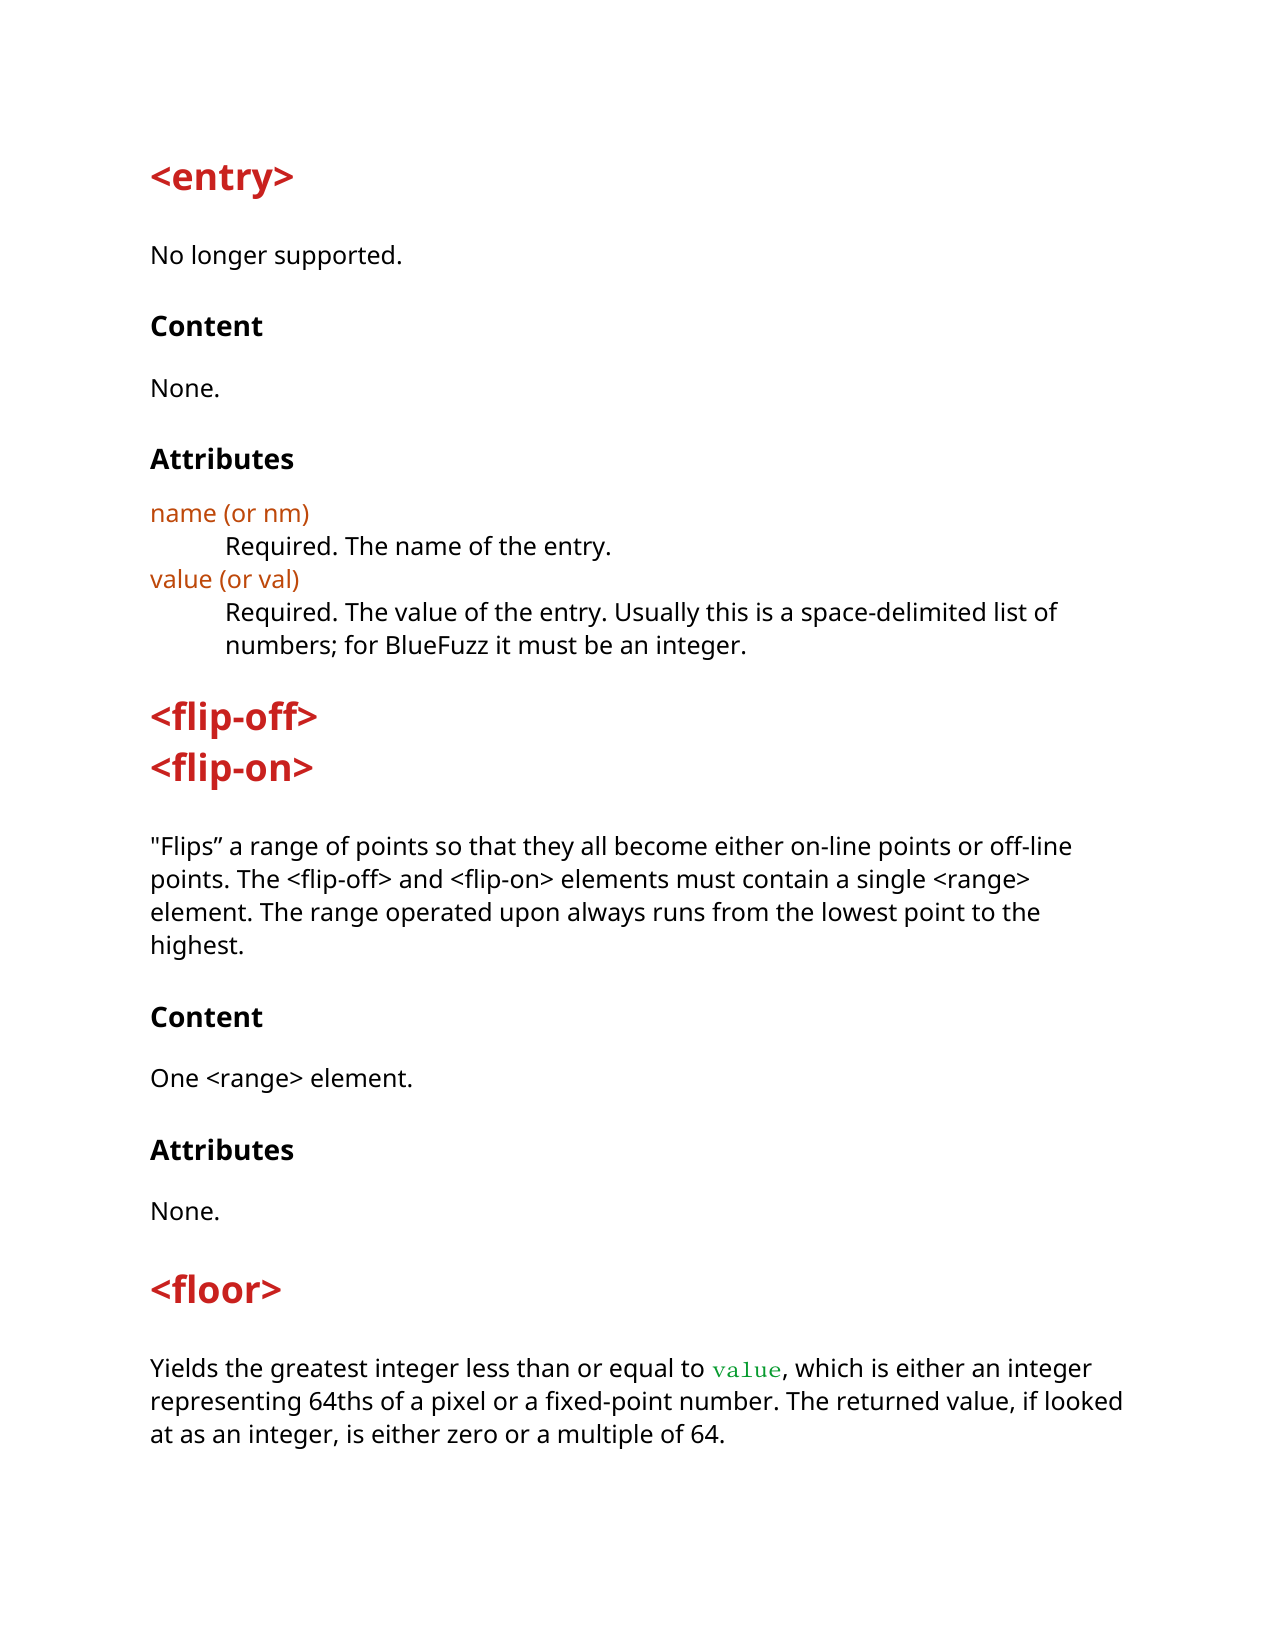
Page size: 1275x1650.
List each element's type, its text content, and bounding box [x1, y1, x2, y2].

text name (or nm) [150, 496, 1125, 529]
subtitle Content [150, 997, 1125, 1036]
text None. [150, 371, 1125, 404]
text Yields the greatest integer less than or equal to value, which is either an integer representing 64ths of a pixel or a fixed-point number. The returned value, if looked at as an integer, is either zero or a multiple of 64. [150, 1351, 1125, 1450]
subtitle Attributes [150, 440, 1125, 478]
text None. [150, 1194, 1125, 1227]
subtitle Content [150, 307, 1125, 345]
text One <range> element. [150, 1061, 1125, 1094]
subtitle <flip-off> <flip-on> [150, 690, 1125, 792]
text No longer supported. [150, 238, 1125, 271]
text Required. The value of the entry. Usually this is a space-delimited list of numbers; for BlueFuzz it must be an integer. [225, 595, 1125, 661]
text value (or val) [150, 562, 1125, 595]
subtitle <entry> [150, 150, 1125, 201]
text "Flips” a range of points so that they all become either on-line points or off-line points. The <flip-off> and <flip-on> elements must contain a single <range> element. The range operated upon always runs from the lowest point to the highest. [150, 829, 1125, 961]
subtitle Attributes [150, 1130, 1125, 1168]
subtitle <floor> [150, 1264, 1125, 1315]
text Required. The name of the entry. [225, 529, 1125, 562]
